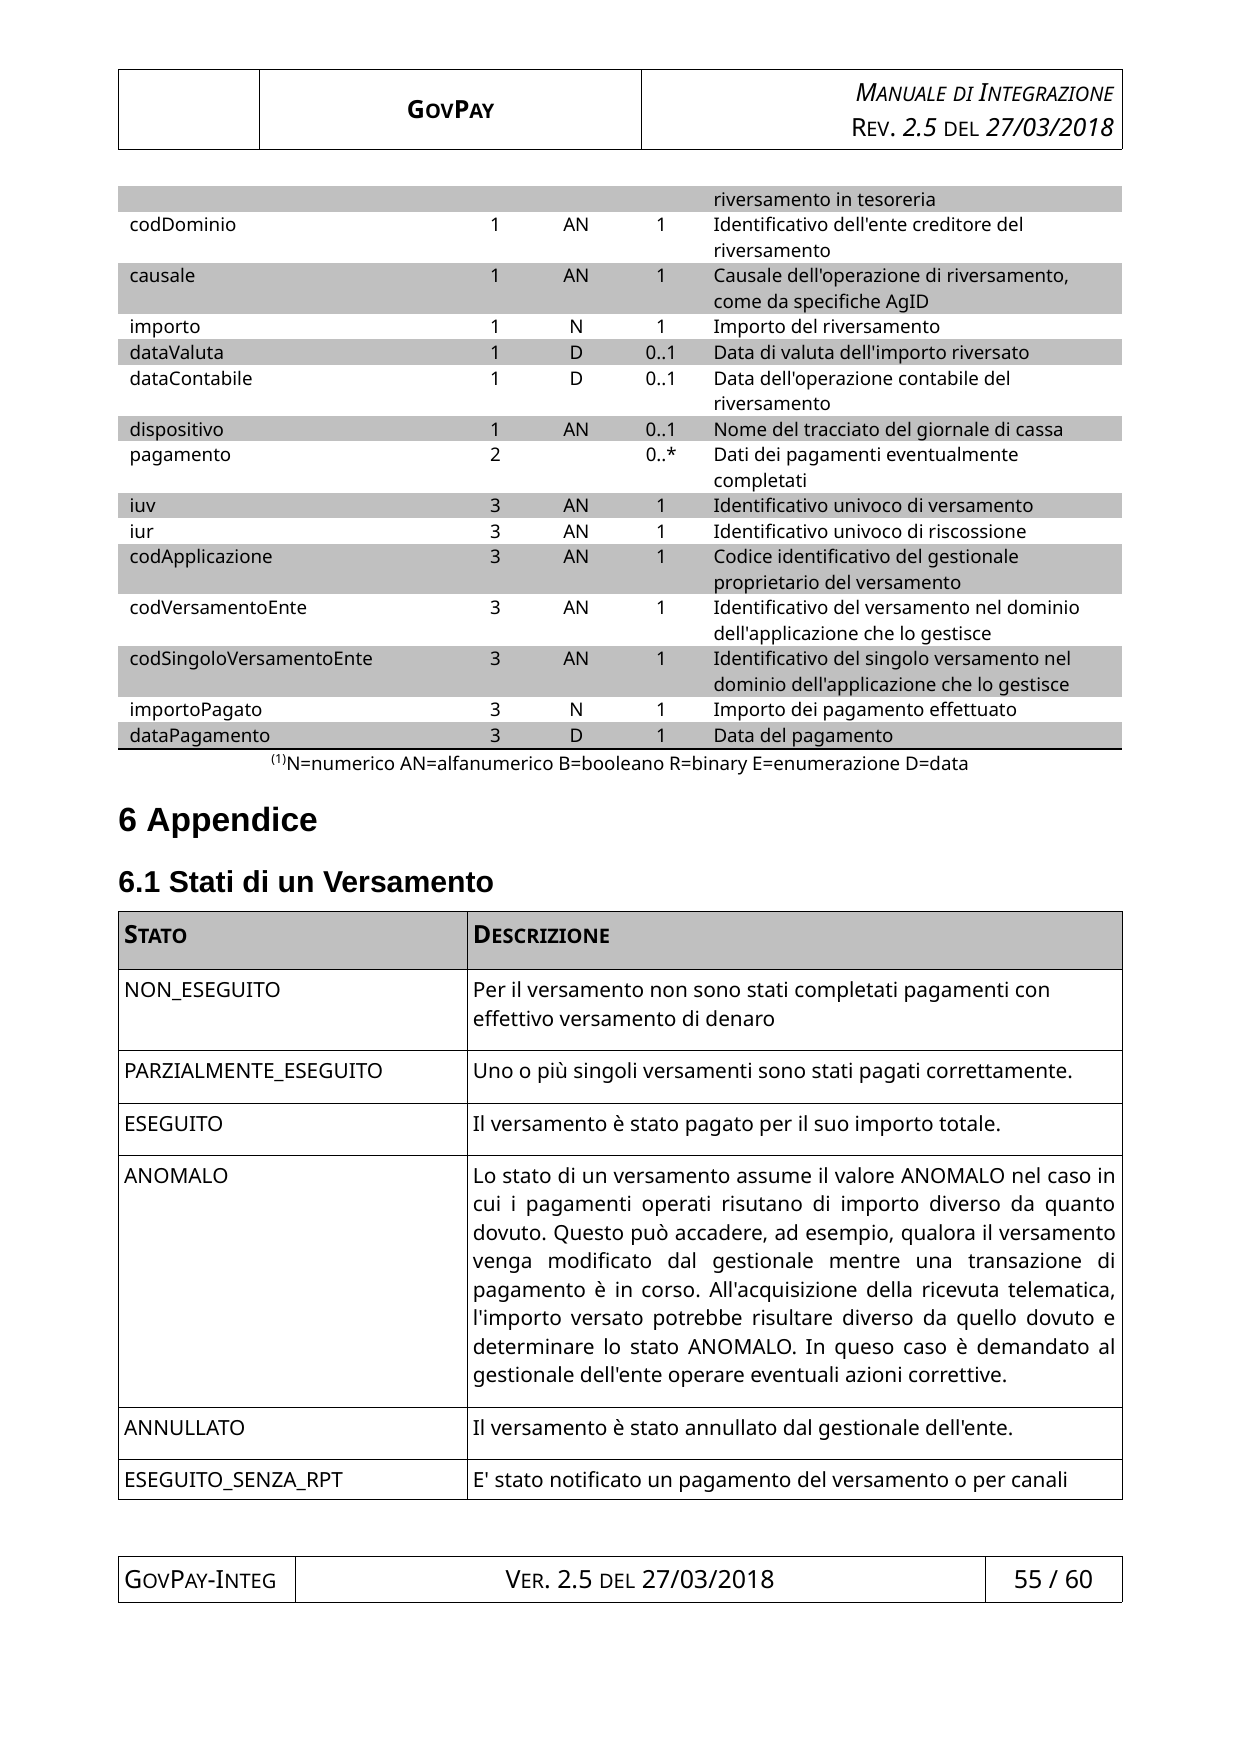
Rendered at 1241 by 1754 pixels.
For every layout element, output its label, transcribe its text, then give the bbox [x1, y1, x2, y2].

table_cell dispositivo [118, 416, 458, 441]
table_cell Dati dei pagamenti eventualmente completati [702, 441, 1122, 492]
table_cell Uno o più singoli versamenti sono stati pagati correttamente. [468, 1051, 1122, 1103]
table_cell D [532, 365, 620, 416]
table_cell 1 [458, 339, 532, 365]
table_cell Identificativo univoco di riscossione [702, 518, 1122, 543]
table_cell dataContabile [118, 365, 458, 416]
table_cell codApplicazione [118, 544, 458, 594]
table_cell AN [532, 544, 620, 594]
table_cell codSingoloVersamentoEnte [118, 646, 458, 697]
table_cell dataValuta [118, 339, 458, 365]
table_cell [620, 186, 702, 212]
table_cell 1 [458, 365, 532, 416]
table_cell 1 [620, 697, 702, 722]
table_cell causale [118, 263, 458, 314]
table_cell iuv [118, 493, 458, 518]
table_cell 1 [458, 212, 532, 263]
table_cell AN [532, 416, 620, 441]
table_cell 1 [458, 263, 532, 314]
table_cell Lo stato di un versamento assume il valore ANOMALO nel caso in cui i pagamenti operati risutano di importo diverso da quanto dovuto. Questo può accadere, ad esempio, qualora il versamento venga modificato dal gestionale mentre una transazione di pagamento è in corso. All'acquisizione della ricevuta telematica, l'importo versato potrebbe risultare diverso da quello dovuto e determinare lo stato ANOMALO. In queso caso è demandato al gestionale dell'ente operare eventuali azioni correttive. [468, 1156, 1122, 1407]
table_cell Per il versamento non sono stati completati pagamenti con effettivo versamento di denaro [468, 970, 1122, 1050]
table_cell importo [118, 314, 458, 339]
table_cell PARZIALMENTE_ESEGUITO [119, 1051, 467, 1103]
table_cell AN [532, 493, 620, 518]
table_cell Importo dei pagamento effettuato [702, 697, 1122, 722]
table_cell Importo del riversamento [702, 314, 1122, 339]
table_cell 1 [620, 493, 702, 518]
table_cell riversamento in tesoreria [702, 186, 1122, 212]
table_cell Data dell'operazione contabile del riversamento [702, 365, 1122, 416]
table_cell 1 [620, 314, 702, 339]
table_cell 0..1 [620, 416, 702, 441]
table_cell pagamento [118, 441, 458, 492]
table_cell Data del pagamento [702, 722, 1122, 748]
table_cell 1 [620, 646, 702, 697]
table_cell 1 [620, 544, 702, 594]
table_cell ESEGUITO_SENZA_RPT [119, 1460, 467, 1499]
table_cell NON_ESEGUITO [119, 970, 467, 1050]
table_cell Identificativo del singolo versamento nel dominio dell'applicazione che lo gestisce [702, 646, 1122, 697]
table_cell D [532, 339, 620, 365]
table_cell [118, 186, 458, 212]
table_cell 1 [620, 722, 702, 748]
table_cell AN [532, 263, 620, 314]
table_cell D [532, 722, 620, 748]
table_cell Il versamento è stato annullato dal gestionale dell'ente. [468, 1408, 1122, 1459]
table_cell 3 [458, 518, 532, 543]
table_cell 1 [620, 595, 702, 646]
table_cell 3 [458, 646, 532, 697]
table_header Descrizione [468, 912, 1122, 969]
table_cell iur [118, 518, 458, 543]
table_cell E' stato notificato un pagamento del versamento o per canali [468, 1460, 1122, 1499]
table_cell N [532, 697, 620, 722]
table_cell [458, 186, 532, 212]
table_cell 1 [458, 416, 532, 441]
table_cell AN [532, 518, 620, 543]
table_header Stato [119, 912, 467, 969]
table_cell 3 [458, 722, 532, 748]
subtitle Appendice [118, 800, 1122, 839]
table_cell ANOMALO [119, 1156, 467, 1407]
text (1)N=numerico AN=alfanumerico B=booleano R=binary E=enumerazione D=data [118, 750, 1122, 775]
table_cell AN [532, 595, 620, 646]
table_cell N [532, 314, 620, 339]
table_cell 1 [620, 263, 702, 314]
table_cell ANNULLATO [119, 1408, 467, 1459]
table_cell [532, 186, 620, 212]
table_cell Identificativo univoco di versamento [702, 493, 1122, 518]
table_cell 1 [458, 314, 532, 339]
table_cell 0..* [620, 441, 702, 492]
table_cell 1 [620, 518, 702, 543]
table_cell ESEGUITO [119, 1104, 467, 1155]
table_cell dataPagamento [118, 722, 458, 748]
table_cell Nome del tracciato del giornale di cassa [702, 416, 1122, 441]
table_cell Codice identificativo del gestionale proprietario del versamento [702, 544, 1122, 594]
subtitle Stati di un Versamento [118, 864, 1122, 899]
table_cell 3 [458, 595, 532, 646]
table_cell 1 [620, 212, 702, 263]
table_cell AN [532, 646, 620, 697]
table_cell 3 [458, 697, 532, 722]
table_cell Il versamento è stato pagato per il suo importo totale. [468, 1104, 1122, 1155]
table_cell Identificativo del versamento nel dominio dell'applicazione che lo gestisce [702, 595, 1122, 646]
table_cell codDominio [118, 212, 458, 263]
table_cell Identificativo dell'ente creditore del riversamento [702, 212, 1122, 263]
table_cell importoPagato [118, 697, 458, 722]
table_cell 0..1 [620, 339, 702, 365]
table_cell 3 [458, 544, 532, 594]
table_cell [532, 441, 620, 492]
table_cell AN [532, 212, 620, 263]
table_cell Causale dell'operazione di riversamento, come da specifiche AgID [702, 263, 1122, 314]
table_cell 3 [458, 493, 532, 518]
table_cell Data di valuta dell'importo riversato [702, 339, 1122, 365]
table_cell 2 [458, 441, 532, 492]
table_cell codVersamentoEnte [118, 595, 458, 646]
table_cell 0..1 [620, 365, 702, 416]
